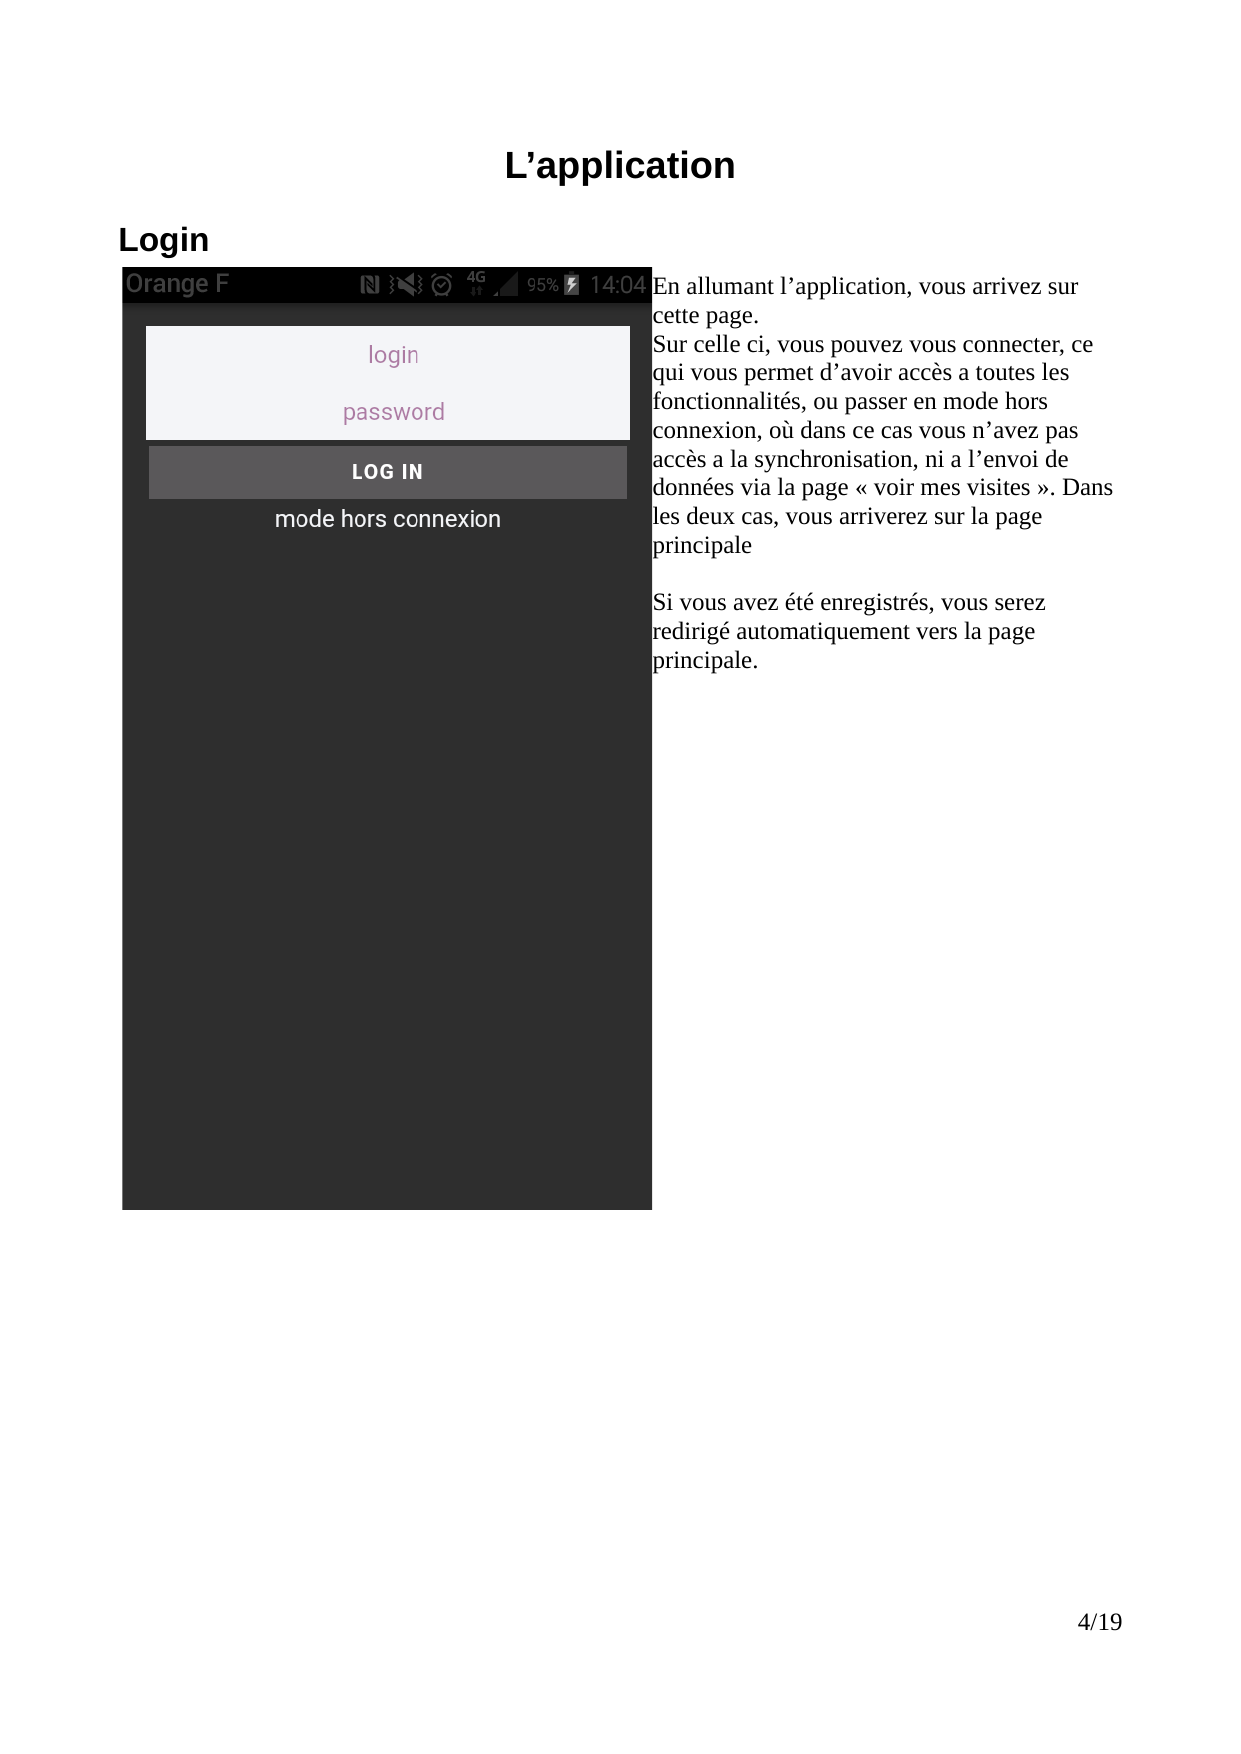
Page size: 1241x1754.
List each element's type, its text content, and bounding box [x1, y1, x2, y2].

text En allumant l’application, vous arrivez sur cette page. [653, 271, 1122, 329]
picture [122, 267, 653, 1210]
subtitle L’application [118, 143, 1122, 187]
subtitle Login [118, 220, 1122, 259]
text Sur celle ci, vous pouvez vous connecter, ce qui vous permet d’avoir accès a toutes les fonctionnalités, ou passer en mode hors connexion, où dans ce cas vous n’avez pas accès a la synchronisation, ni a l’envoi de données via la page « voir mes visites ». Dans les deux cas, vous arriverez sur la page principale [653, 329, 1122, 559]
text Si vous avez été enregistrés, vous serez redirigé automatiquement vers la page principale. [653, 587, 1122, 674]
